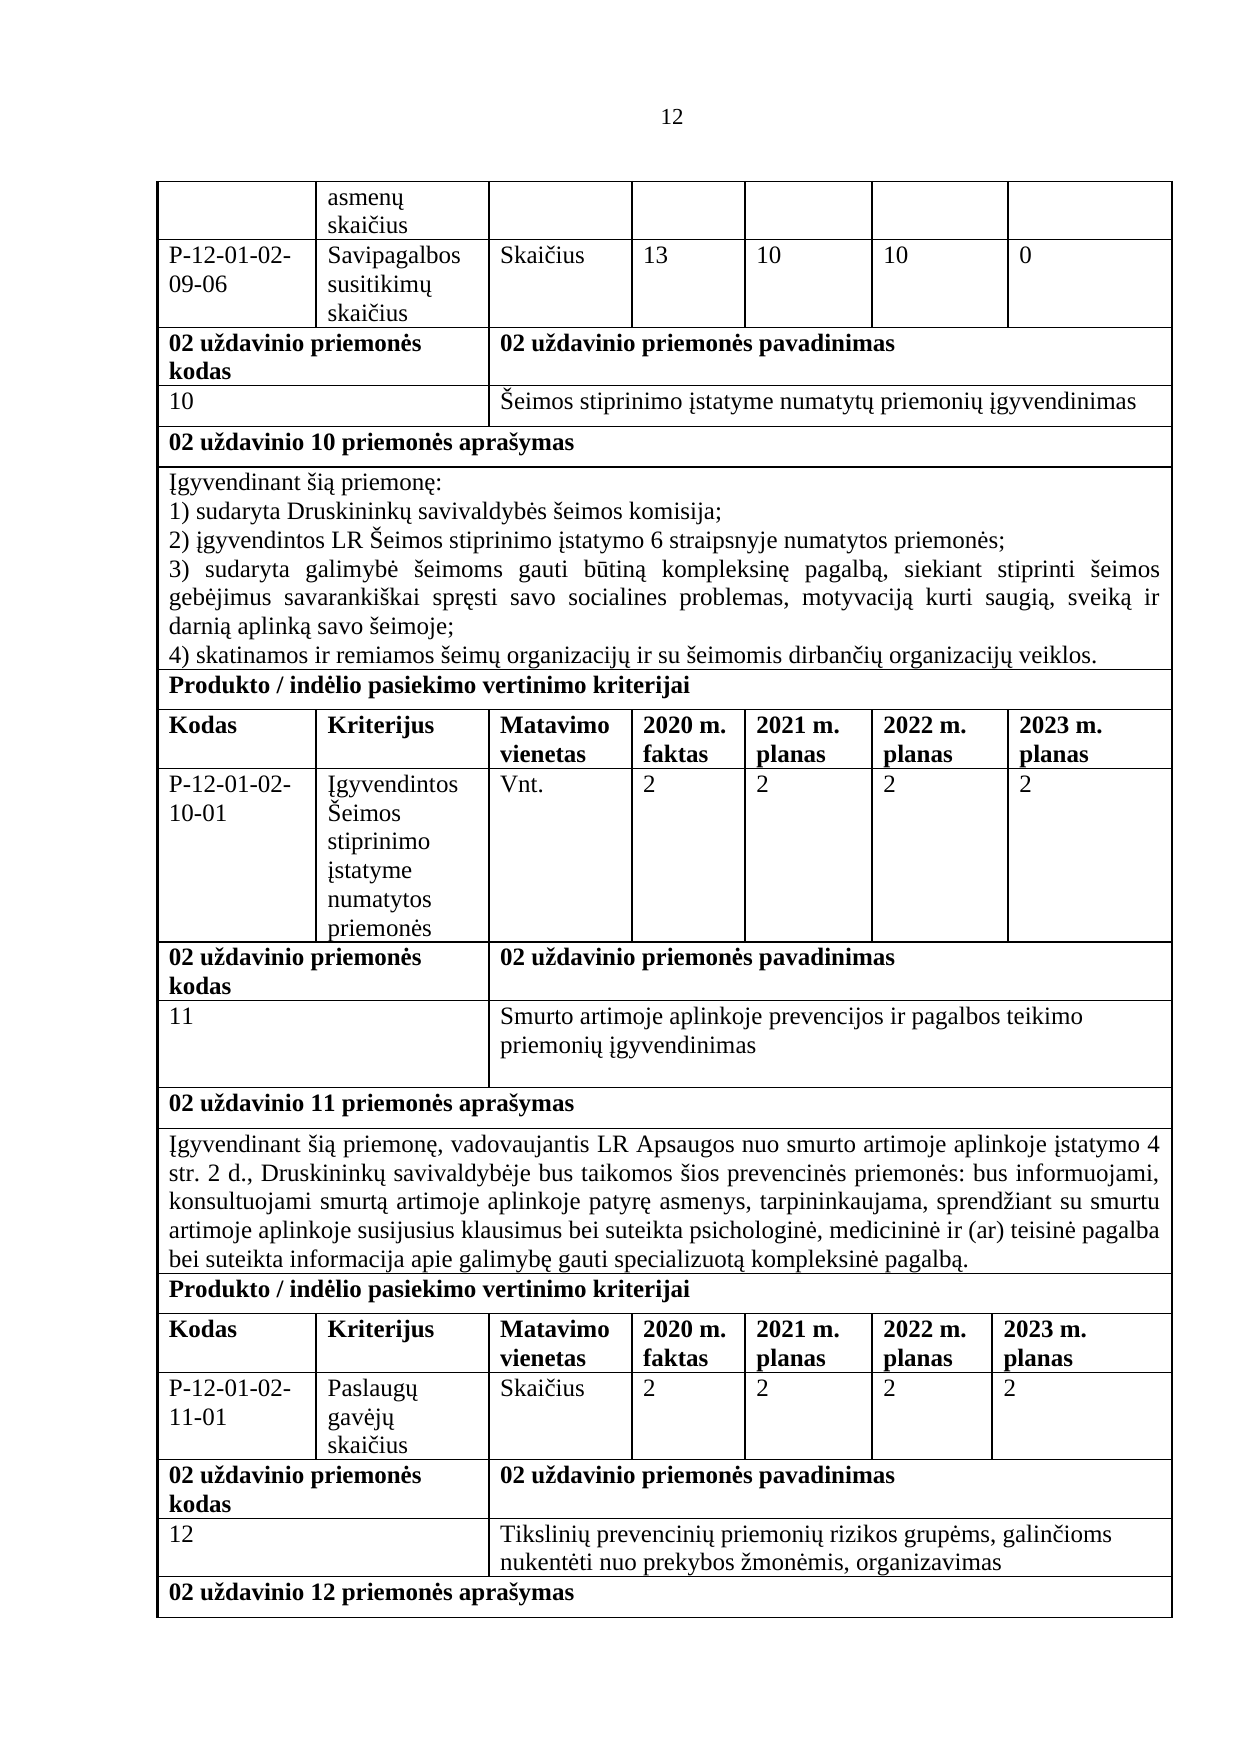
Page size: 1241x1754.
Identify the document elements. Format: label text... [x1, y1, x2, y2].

table_cell Šeimos stiprinimo įstatyme numatytų priemonių įgyvendinimas [490, 386, 1171, 426]
table_cell 2022 m. planas [873, 710, 1007, 768]
table_cell Matavimo vienetas [490, 710, 631, 768]
table_cell 10 [159, 386, 488, 426]
table_cell [1173, 941, 1178, 1000]
table_cell [1173, 466, 1178, 669]
table_cell 2 [633, 1373, 744, 1459]
table_cell 2020 m. faktas [633, 1314, 744, 1372]
table_cell Produkto / indėlio pasiekimo vertinimo kriterijai [159, 1274, 1171, 1313]
table_cell 11 [159, 1001, 488, 1087]
table_cell [1173, 181, 1178, 239]
table_cell 02 uždavinio priemonės pavadinimas [490, 328, 1171, 385]
table_cell 2 [873, 1373, 991, 1459]
table_cell 02 uždavinio priemonės pavadinimas [490, 943, 1171, 1000]
table_cell 2 [1009, 769, 1171, 941]
table_cell 2 [993, 1373, 1171, 1459]
table_cell [746, 182, 871, 239]
table_cell Įgyvendintos Šeimos stiprinimo įstatyme numatytos priemonės [317, 769, 488, 941]
table_cell Smurto artimoje aplinkoje prevencijos ir pagalbos teikimo priemonių įgyvendinimas [490, 1001, 1171, 1087]
table_cell [1173, 1128, 1178, 1273]
table_cell [873, 182, 1007, 239]
table_cell [1173, 1459, 1178, 1518]
table_cell [1009, 182, 1171, 239]
table_cell 02 uždavinio priemonės kodas [159, 943, 488, 1000]
table_cell [1173, 1372, 1178, 1459]
table_cell 2020 m. faktas [633, 710, 744, 768]
table_cell Produkto / indėlio pasiekimo vertinimo kriterijai [159, 670, 1171, 709]
table_cell 12 [159, 1519, 488, 1576]
table_cell [1173, 768, 1178, 941]
table_cell [1173, 426, 1178, 466]
table_cell 2 [633, 769, 744, 941]
table_cell 02 uždavinio priemonės kodas [159, 328, 488, 385]
table_cell asmenų skaičius [317, 182, 488, 239]
table_cell 2022 m. planas [873, 1314, 991, 1372]
table_cell [1173, 1087, 1178, 1128]
table_cell Paslaugų gavėjų skaičius [317, 1373, 488, 1459]
table_cell 0 [1009, 240, 1171, 327]
table_cell 2023 m. planas [1009, 710, 1171, 768]
table_cell [633, 182, 744, 239]
table_cell Kriterijus [317, 1314, 488, 1372]
table_cell 2 [873, 769, 1007, 941]
table_cell 02 uždavinio 11 priemonės aprašymas [159, 1088, 1171, 1128]
table_cell [159, 182, 315, 239]
table_cell Matavimo vienetas [490, 1314, 631, 1372]
table_cell [490, 182, 631, 239]
table_cell 2021 m. planas [746, 710, 871, 768]
table_cell 13 [633, 240, 744, 327]
table_cell [1173, 1000, 1178, 1087]
table_cell [1173, 1576, 1178, 1617]
table_cell [1173, 1273, 1178, 1313]
table_cell [1173, 669, 1178, 709]
table_cell Įgyvendinant šią priemonę, vadovaujantis LR Apsaugos nuo smurto artimoje aplinkoje įstatymo 4 str. 2 d., Druskininkų savivaldybėje bus taikomos šios prevencinės priemonės: bus informuojami, konsultuojami smurtą artimoje aplinkoje patyrę asmenys, tarpininkaujama, sprendžiant su smurtu artimoje aplinkoje susijusius klausimus bei suteikta psichologinė, medicininė ir (ar) teisinė pagalba bei suteikta informacija apie galimybę gauti specializuotą kompleksinė pagalbą. [159, 1129, 1171, 1273]
table_cell [1173, 1518, 1178, 1576]
table_cell Kriterijus [317, 710, 488, 768]
table_cell Tikslinių prevencinių priemonių rizikos grupėms, galinčioms nukentėti nuo prekybos žmonėmis, organizavimas [490, 1519, 1171, 1576]
table_cell 2 [746, 769, 871, 941]
table_cell 02 uždavinio 10 priemonės aprašymas [159, 427, 1171, 466]
table_cell 02 uždavinio 12 priemonės aprašymas [159, 1577, 1171, 1617]
table_cell 02 uždavinio priemonės kodas [159, 1460, 488, 1518]
table_cell Įgyvendinant šią priemonę: 1) sudaryta Druskininkų savivaldybės šeimos komisija; 2) įgyvendintos LR Šeimos stiprinimo įstatymo 6 straipsnyje numatytos priemonės; 3) sudaryta galimybė šeimoms gauti būtiną kompleksinę pagalbą, siekiant stiprinti šeimos gebėjimus savarankiškai spręsti savo socialines problemas, motyvaciją kurti saugią, sveiką ir darnią aplinką savo šeimoje; 4) skatinamos ir remiamos šeimų organizacijų ir su šeimomis dirbančių organizacijų veiklos. [159, 468, 1171, 669]
table_cell 10 [873, 240, 1007, 327]
table_cell 02 uždavinio priemonės pavadinimas [490, 1460, 1171, 1518]
table_cell [1173, 1313, 1178, 1372]
table_cell Vnt. [490, 769, 631, 941]
table_cell [1173, 239, 1178, 327]
table_cell 2023 m. planas [993, 1314, 1171, 1372]
table_cell Skaičius [490, 1373, 631, 1459]
table_cell Skaičius [490, 240, 631, 327]
table_cell 2021 m. planas [746, 1314, 871, 1372]
table_cell P-12-01-02-09-06 [159, 240, 315, 327]
table_cell 10 [746, 240, 871, 327]
table_cell [1173, 385, 1178, 426]
table_cell Kodas [159, 710, 315, 768]
table_cell 2 [746, 1373, 871, 1459]
table_cell P-12-01-02-10-01 [159, 769, 315, 941]
table_cell Savipagalbos susitikimų skaičius [317, 240, 488, 327]
table_cell [1173, 709, 1178, 768]
table_cell [1173, 327, 1178, 385]
table_cell P-12-01-02-11-01 [159, 1373, 315, 1459]
table_cell Kodas [159, 1314, 315, 1372]
